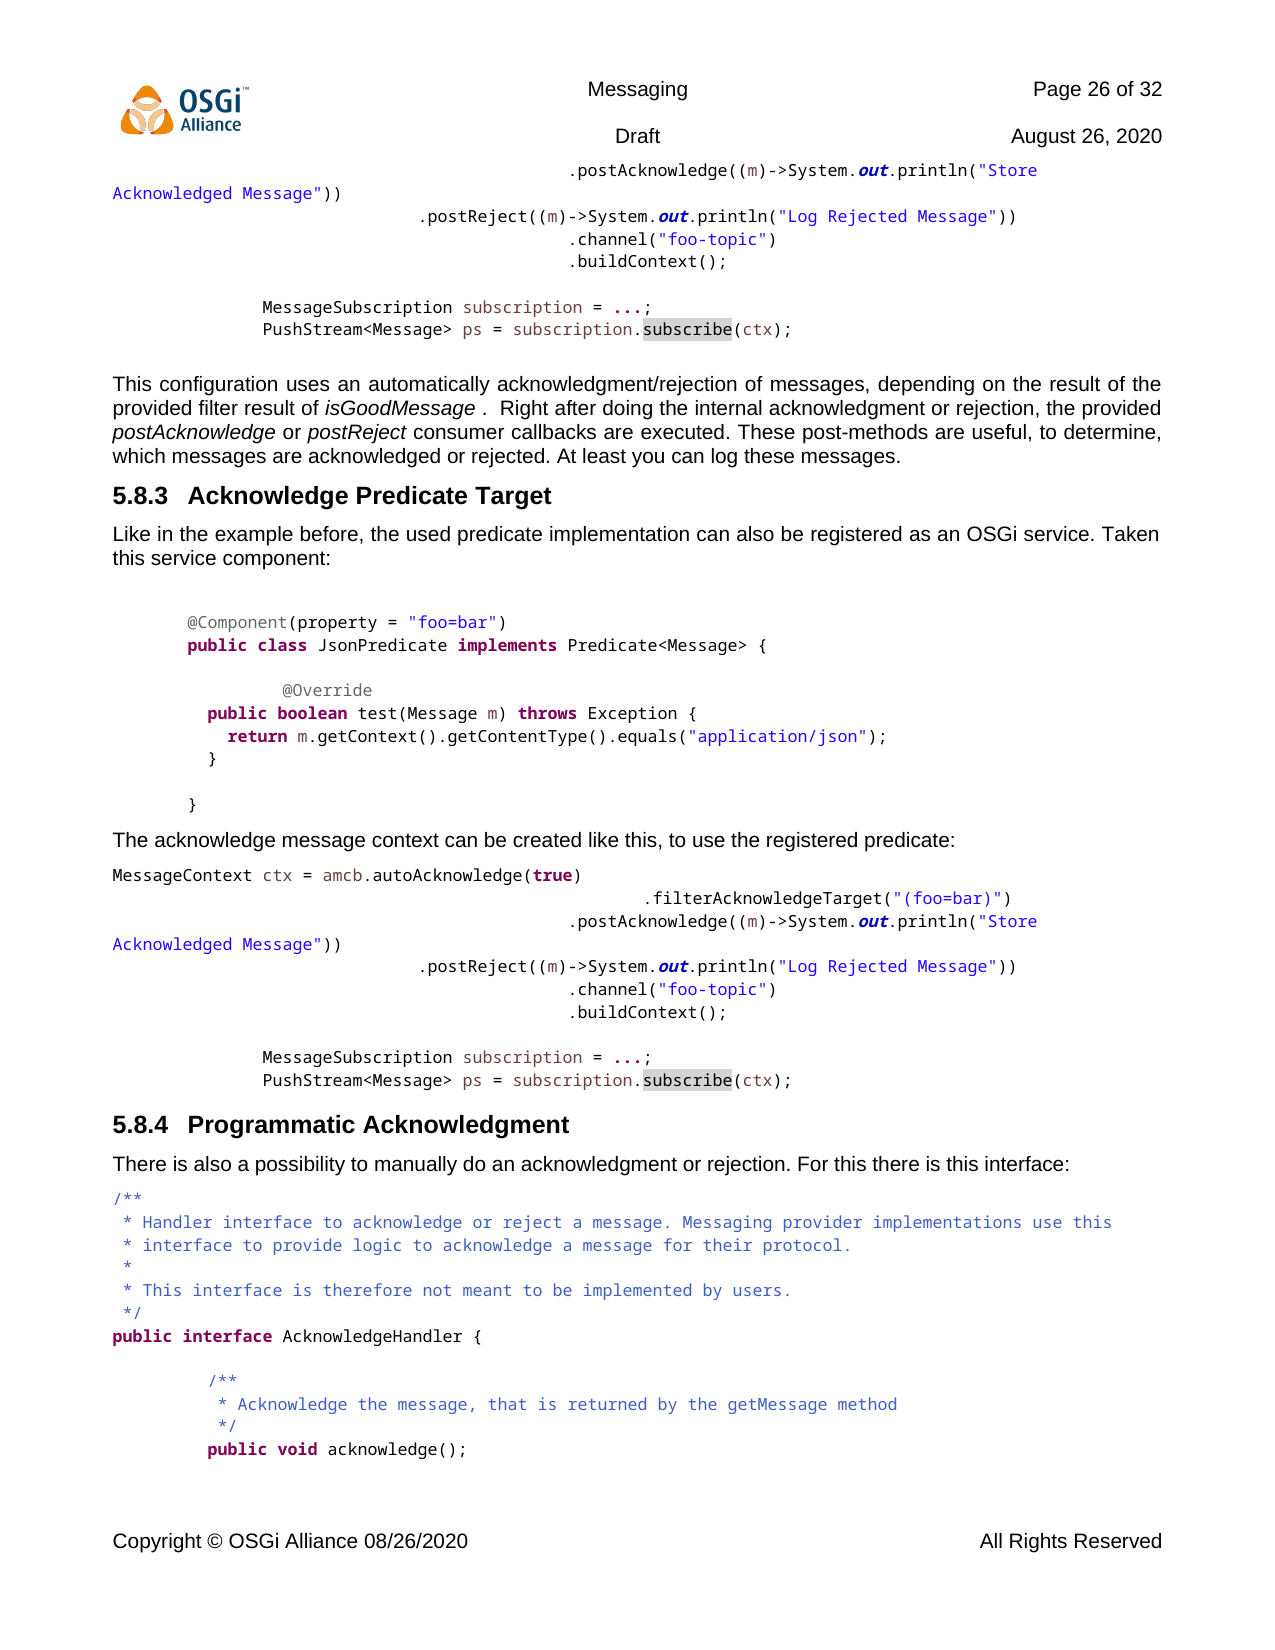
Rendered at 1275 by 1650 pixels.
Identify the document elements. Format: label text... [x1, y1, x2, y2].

text MessageContext ctx = amcb.autoAcknowledge(true) [112, 864, 1162, 887]
text */ [112, 1415, 1162, 1438]
text PushStream<Message> ps = subscription.subscribe(ctx); [112, 1068, 1162, 1091]
text */ [112, 1302, 1162, 1324]
text MessageSubscription subscription = ...; [112, 1046, 1162, 1068]
text * This interface is therefore not meant to be implemented by users. [112, 1279, 1162, 1302]
text /** [112, 1188, 1162, 1211]
text /** [112, 1370, 1162, 1392]
text public void acknowledge(); [112, 1438, 1162, 1461]
text .buildContext(); [112, 250, 1162, 272]
text * [112, 1256, 1162, 1279]
text .postReject((m)->System.out.println("Log Rejected Message")) [112, 204, 1162, 227]
text @Override [112, 679, 1162, 702]
text } [112, 792, 1162, 815]
picture [113, 78, 257, 142]
text * Handler interface to acknowledge or reject a message. Messaging provider implementations use this [112, 1211, 1162, 1233]
subtitle Acknowledge Predicate Target [112, 481, 1162, 509]
text public boolean test(Message m) throws Exception { [112, 702, 1162, 724]
text MessageSubscription subscription = ...; [112, 295, 1162, 318]
text .channel("foo-topic") [112, 227, 1162, 250]
subtitle Programmatic Acknowledgment [112, 1110, 1162, 1139]
text .postAcknowledge((m)->System.out.println("Store Acknowledged Message")) [112, 159, 1162, 204]
text .channel("foo-topic") [112, 978, 1162, 1000]
text The acknowledge message context can be created like this, to use the registered predicate: [112, 828, 1162, 852]
text .filterAcknowledgeTarget("(foo=bar)") [112, 887, 1162, 909]
text .postAcknowledge((m)->System.out.println("Store Acknowledged Message")) [112, 909, 1162, 955]
text } [112, 747, 1162, 770]
text There is also a possibility to manually do an acknowledgment or rejection. For this there is this interface: [112, 1152, 1162, 1176]
text @Component(property = "foo=bar") [112, 611, 1162, 633]
text return m.getContext().getContentType().equals("application/json"); [112, 724, 1162, 747]
text PushStream<Message> ps = subscription.subscribe(ctx); [112, 318, 1162, 341]
text .buildContext(); [112, 1000, 1162, 1023]
text * interface to provide logic to acknowledge a message for their protocol. [112, 1233, 1162, 1256]
text Like in the example before, the used predicate implementation can also be registered as an OSGi service. Taken this service component: [112, 522, 1162, 570]
text * Acknowledge the message, that is returned by the getMessage method [112, 1392, 1162, 1415]
text public interface AcknowledgeHandler { [112, 1324, 1162, 1347]
text .postReject((m)->System.out.println("Log Rejected Message")) [112, 955, 1162, 978]
text This configuration uses an automatically acknowledgment/rejection of messages, depending on the result of the provided filter result of isGoodMessage . Right after doing the internal acknowledgment or rejection, the provided postAcknowledge or postReject consumer callbacks are executed. These post-methods are useful, to determine, which messages are acknowledged or rejected. At least you can log these messages. [112, 372, 1162, 468]
text public class JsonPredicate implements Predicate<Message> { [112, 633, 1162, 656]
